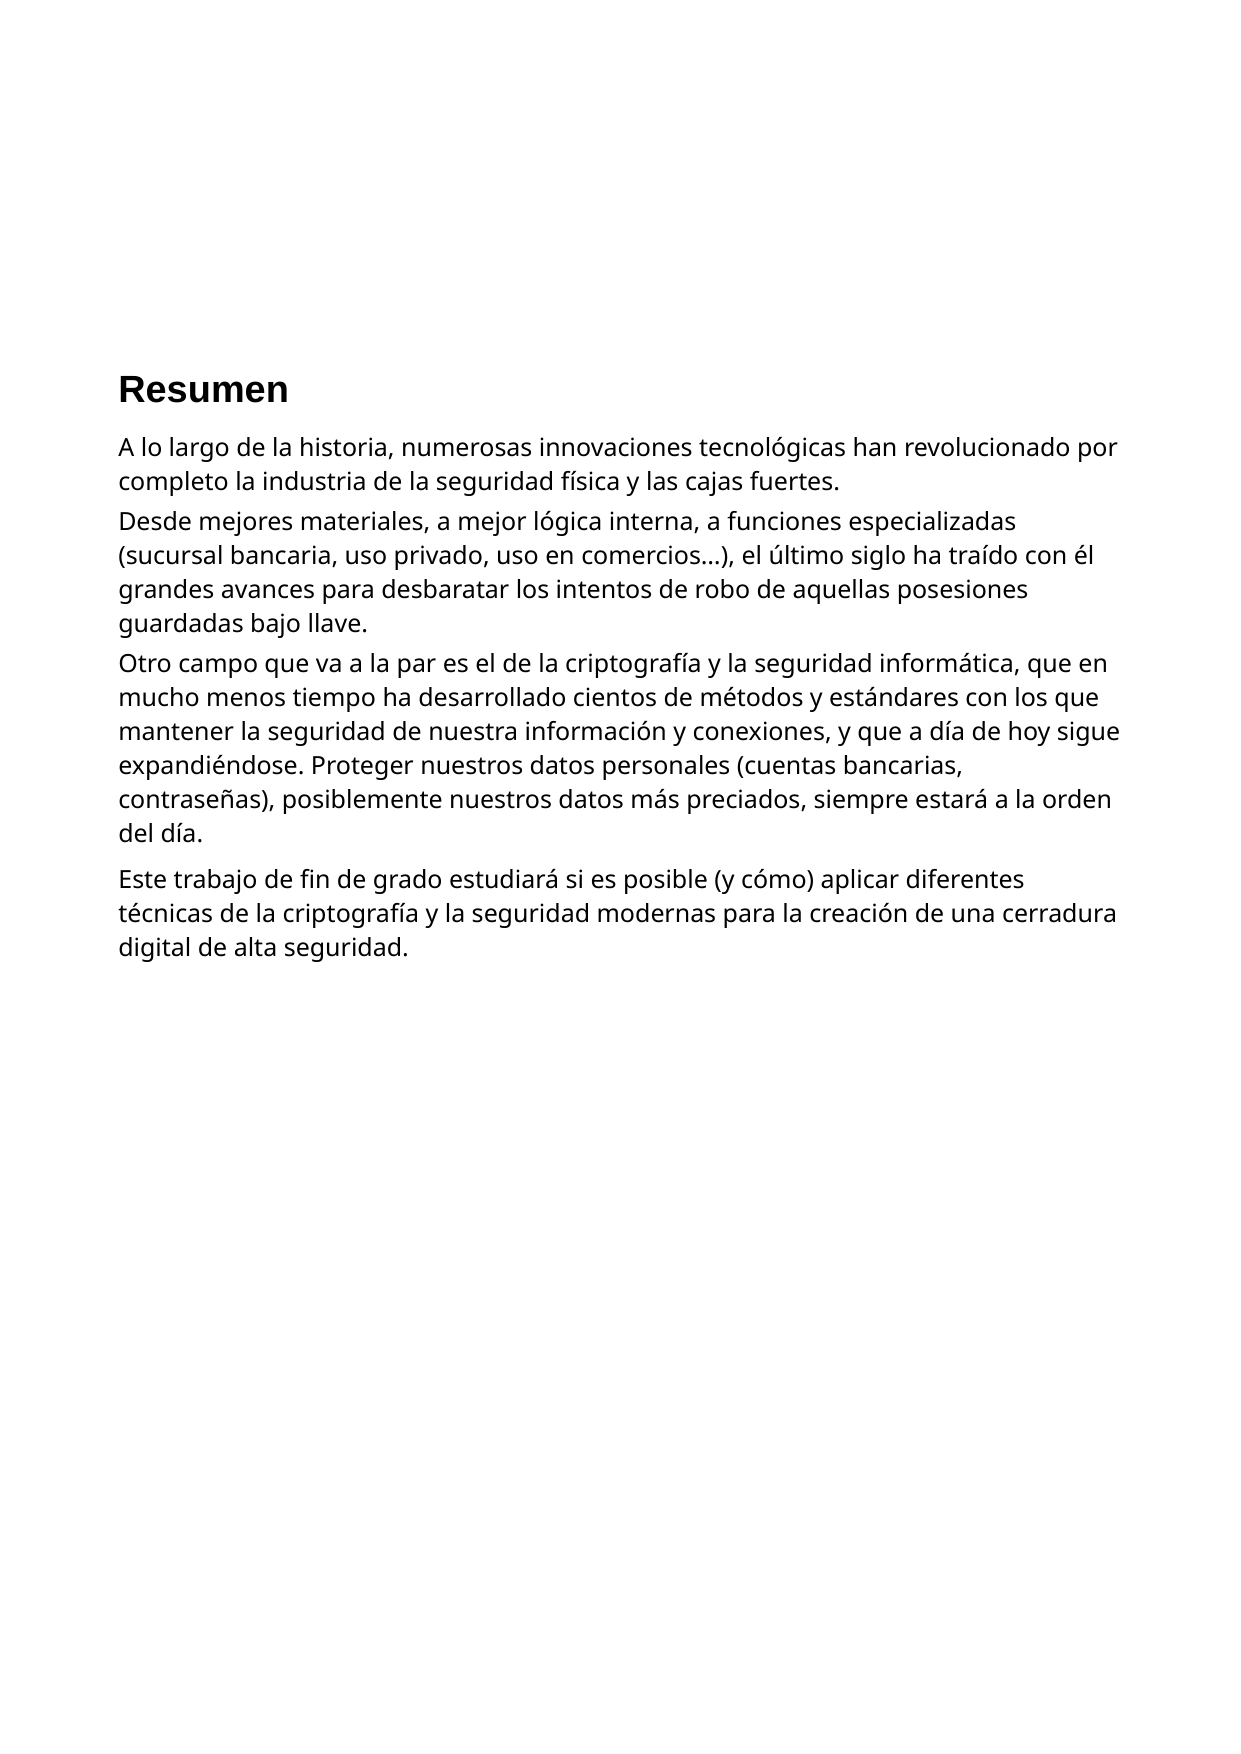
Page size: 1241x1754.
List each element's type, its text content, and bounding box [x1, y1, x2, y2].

text Desde mejores materiales, a mejor lógica interna, a funciones especializadas (sucursal bancaria, uso privado, uso en comercios…), el último siglo ha traído con él grandes avances para desbaratar los intentos de robo de aquellas posesiones guardadas bajo llave. [118, 503, 1122, 639]
text Este trabajo de fin de grado estudiará si es posible (y cómo) aplicar diferentes técnicas de la criptografía y la seguridad modernas para la creación de una cerradura digital de alta seguridad. [118, 862, 1122, 964]
text Otro campo que va a la par es el de la criptografía y la seguridad informática, que en mucho menos tiempo ha desarrollado cientos de métodos y estándares con los que mantener la seguridad de nuestra información y conexiones, y que a día de hoy sigue expandiéndose. Proteger nuestros datos personales (cuentas bancarias, contraseñas), posiblemente nuestros datos más preciados, siempre estará a la orden del día. [118, 645, 1122, 850]
text A lo largo de la historia, numerosas innovaciones tecnológicas han revolucionado por completo la industria de la seguridad física y las cajas fuertes. [118, 429, 1122, 497]
subtitle Resumen [118, 367, 1122, 411]
